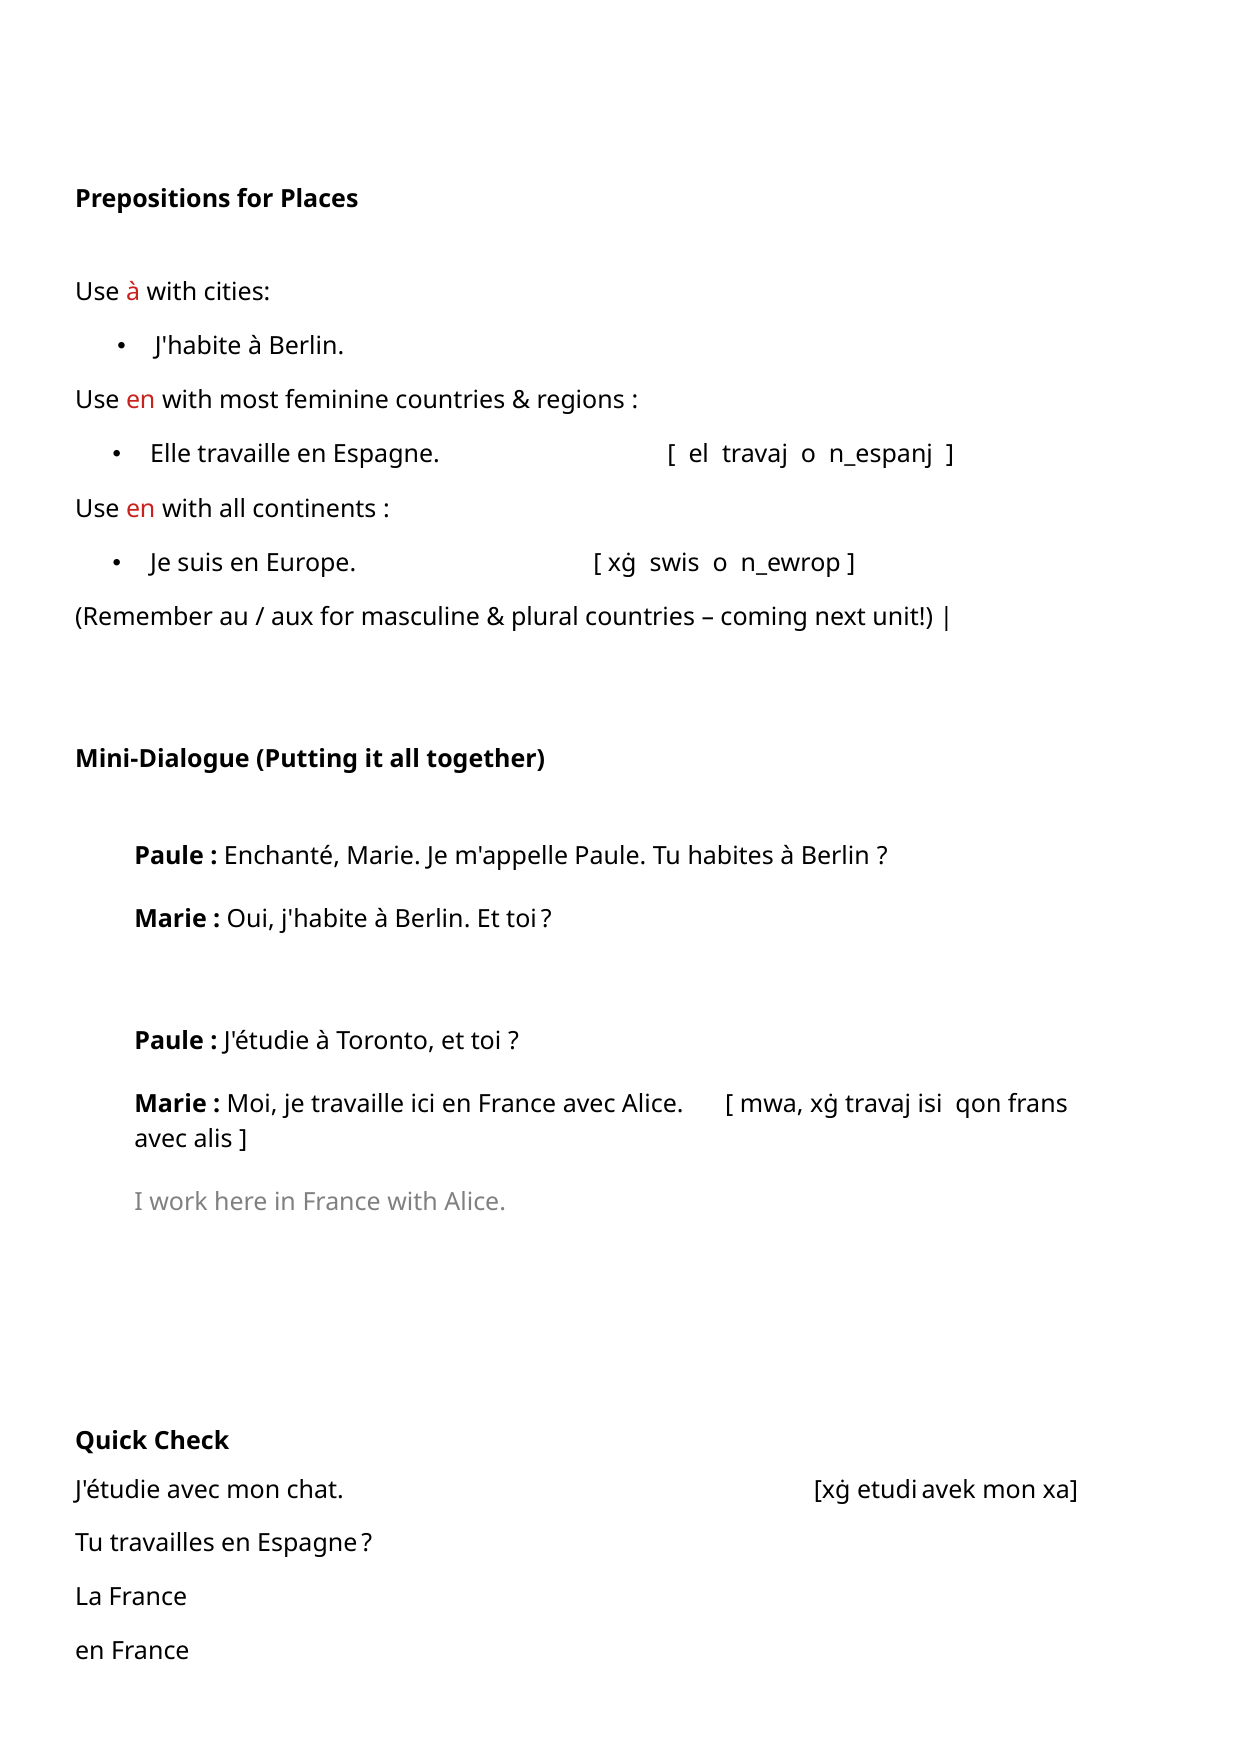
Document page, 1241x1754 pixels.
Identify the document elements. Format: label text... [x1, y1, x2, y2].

text (Remember au / aux for masculine & plural countries – coming next unit!) | [75, 598, 1165, 633]
subtitle Mini‑Dialogue (Putting it all together) [75, 740, 1165, 774]
list Je suis en Europe. [ xġ swis o n_ewrop ] [112, 544, 1165, 578]
list J'habite à Berlin. [117, 328, 1165, 362]
text Paule : Enchanté, Marie. Je m'appelle Paule. Tu habites à Berlin ? [134, 837, 1106, 871]
text J'étudie avec mon chat. [xġ etudi avek mon xa] [75, 1471, 1165, 1505]
text Use en with all continents : [75, 490, 1165, 524]
text La France [75, 1579, 1165, 1613]
subtitle Quick Check [75, 1422, 1165, 1456]
subtitle Prepositions for Places [75, 181, 1165, 215]
text I work here in France with Alice. [134, 1184, 1106, 1218]
text Marie : Oui, j'habite à Berlin. Et toi ? [134, 901, 1106, 935]
text Marie : Moi, je travaille ici en France avec Alice. [ mwa, xġ travaj isi qon frans avec alis ] [134, 1086, 1106, 1154]
text Tu travailles en Espagne ? [75, 1525, 1165, 1559]
text Use en with most feminine countries & regions : [75, 382, 1165, 416]
text en France [75, 1633, 1165, 1667]
list Elle travaille en Espagne. [ el travaj o n_espanj ] [112, 436, 1165, 470]
text Use à with cities: [75, 273, 1165, 308]
text Paule : J'étudie à Toronto, et toi ? [134, 1023, 1106, 1057]
